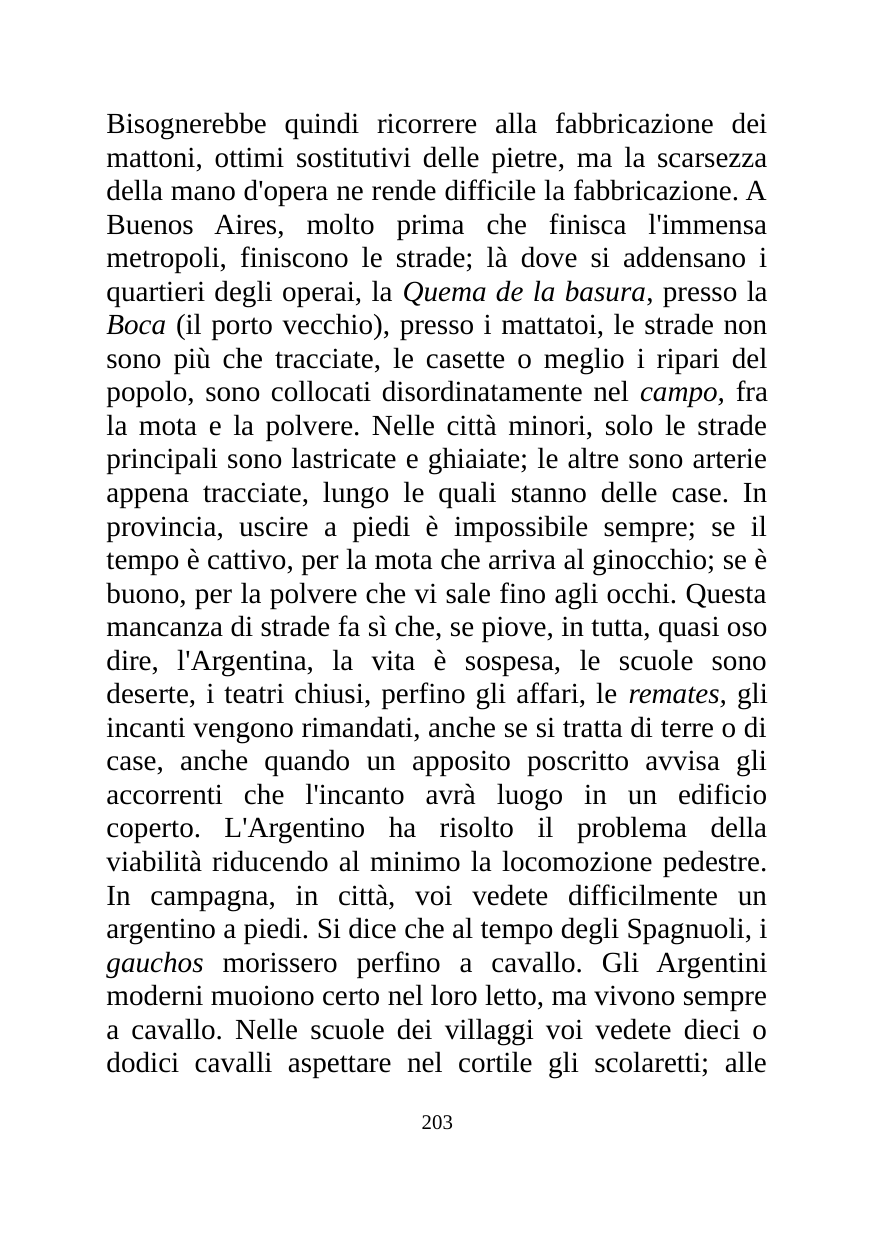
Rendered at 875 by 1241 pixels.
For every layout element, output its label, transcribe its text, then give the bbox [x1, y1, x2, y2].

text Bisognerebbe quindi ricorrere alla fabbricazione dei mattoni, ottimi sostitutivi delle pietre, ma la scarsezza della mano d'opera ne rende difficile la fabbricazione. A Buenos Aires, molto prima che finisca l'immensa metropoli, finiscono le strade; là dove si addensano i quartieri degli operai, la Quema de la basura, presso la Boca (il porto vecchio), presso i mattatoi, le strade non sono più che tracciate, le casette o meglio i ripari del popolo, sono collocati disordinatamente nel campo, fra la mota e la polvere. Nelle città minori, solo le strade principali sono lastricate e ghiaiate; le altre sono arterie appena tracciate, lungo le quali stanno delle case. In provincia, uscire a piedi è impossibile sempre; se il tempo è cattivo, per la mota che arriva al ginocchio; se è buono, per la polvere che vi sale fino agli occhi. Questa mancanza di strade fa sì che, se piove, in tutta, quasi oso dire, l'Argentina, la vita è sospesa, le scuole sono deserte, i teatri chiusi, perfino gli affari, le remates, gli incanti vengono rimandati, anche se si tratta di terre o di case, anche quando un apposito poscritto avvisa gli accorrenti che l'incanto avrà luogo in un edificio coperto. L'Argentino ha risolto il problema della viabilità riducendo al minimo la locomozione pedestre. In campagna, in città, voi vedete difficilmente un argentino a piedi. Si dice che al tempo degli Spagnuoli, i gauchos morissero perfino a cavallo. Gli Argentini moderni muoiono certo nel loro letto, ma vivono sempre a cavallo. Nelle scuole dei villaggi voi vedete dieci o dodici cavalli aspettare nel cortile gli scolaretti; alle [106, 106, 768, 1079]
